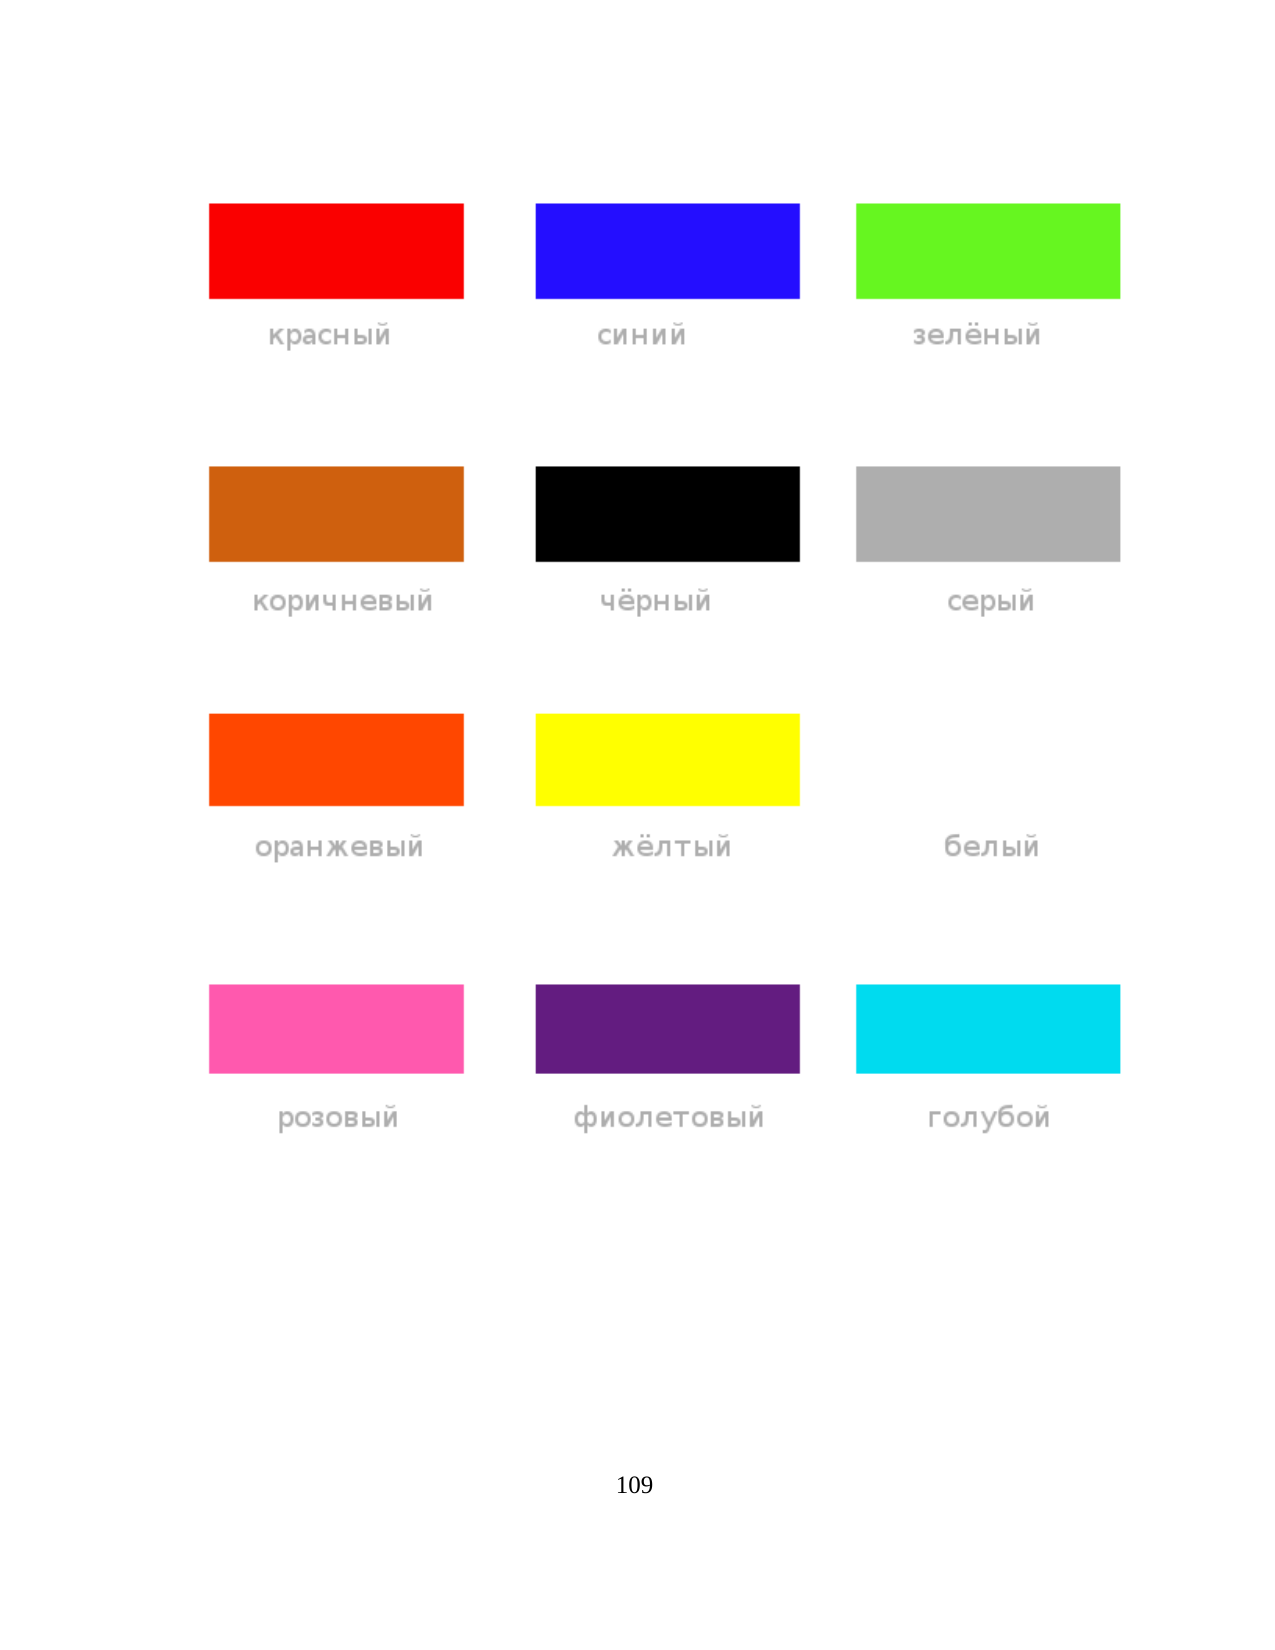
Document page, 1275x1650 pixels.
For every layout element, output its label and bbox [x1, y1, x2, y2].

picture [150, 150, 1180, 1171]
